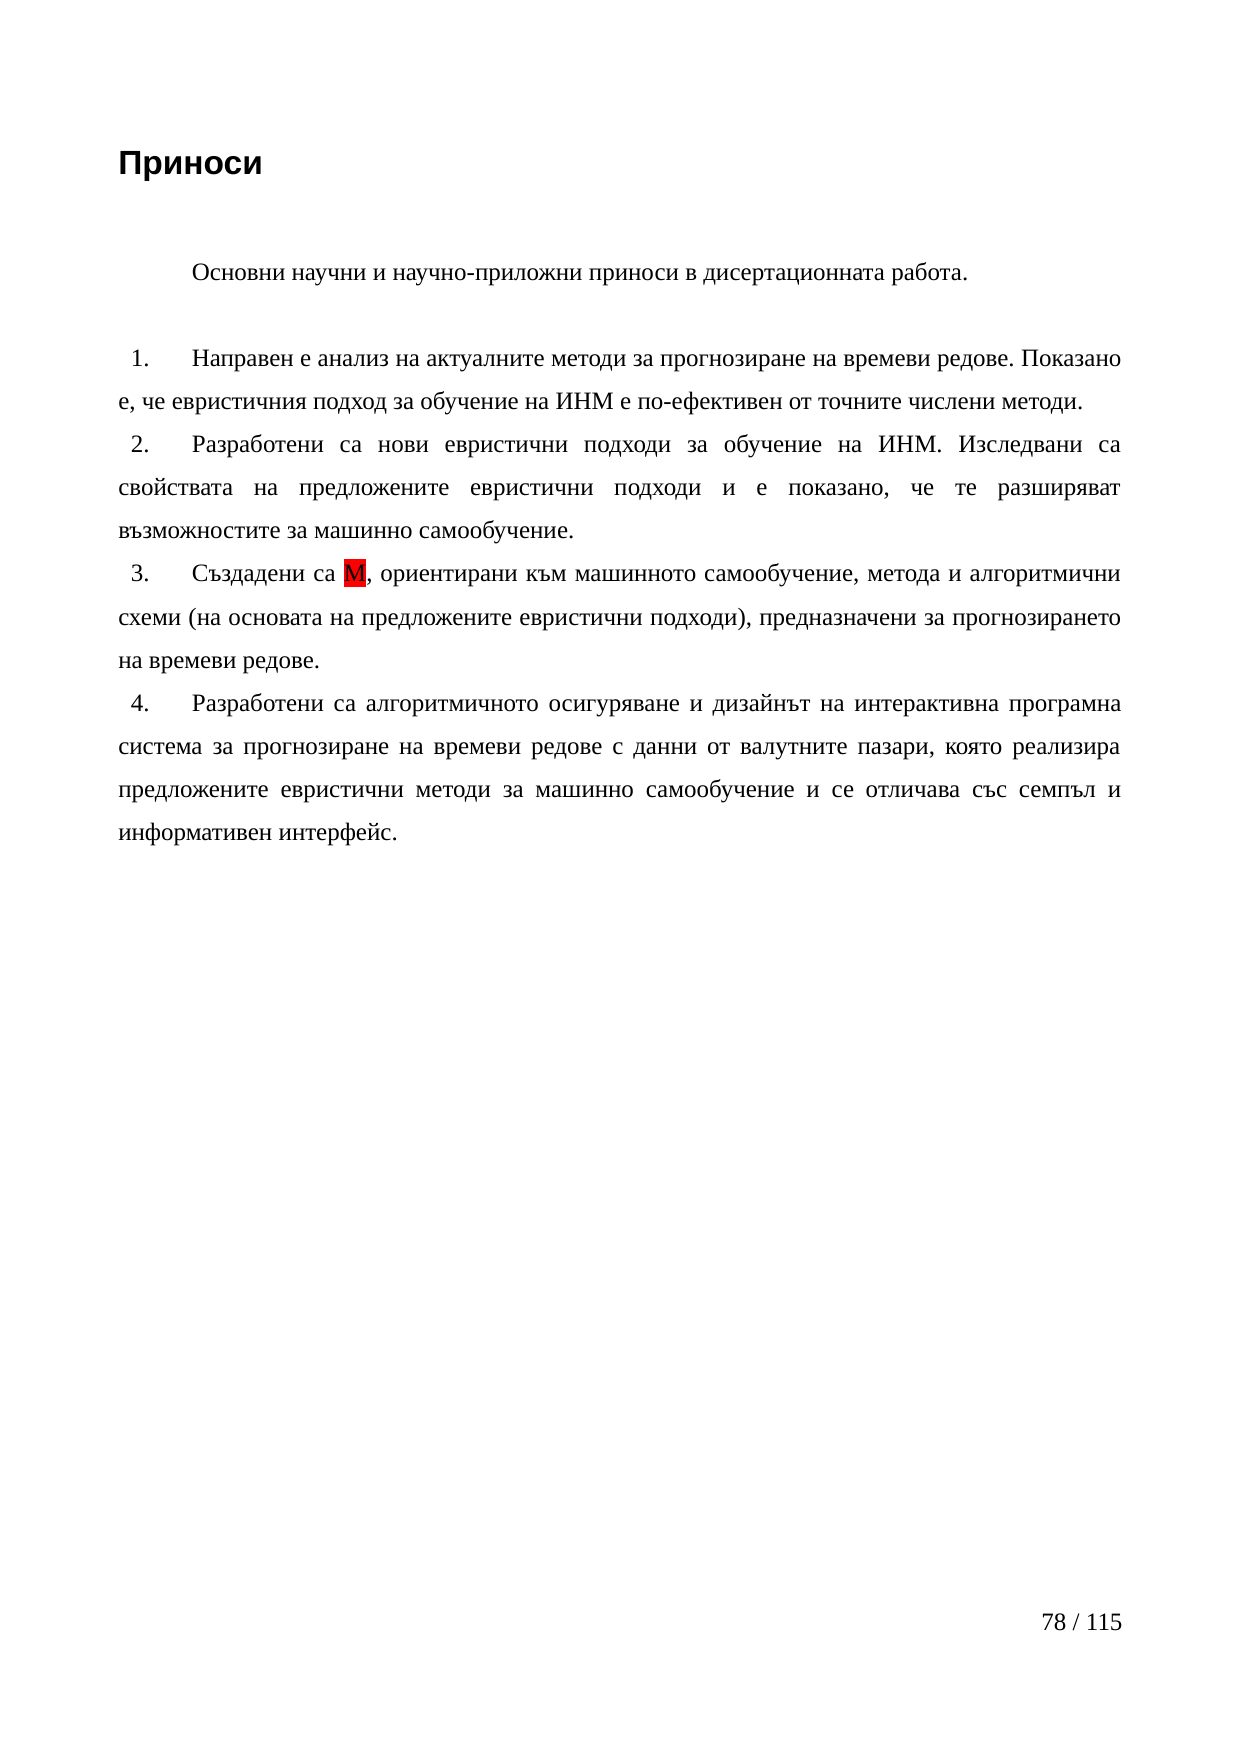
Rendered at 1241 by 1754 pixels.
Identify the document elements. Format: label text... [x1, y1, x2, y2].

text 1. Направен е анализ на актуалните методи за прогнозиране на времеви редове. Показано е, че евристичния подход за обучение на ИНМ е по-ефективен от точните числени методи. [118, 343, 1122, 415]
text 4. Разработени са алгоритмичното осигуряване и дизайнът на интерактивна програмна система за прогнозиране на времеви редове с данни от валутните пазари, която реализира предложените евристични методи за машинно самообучение и се отличава със семпъл и информативен интерфейс. [118, 688, 1122, 846]
text 3. Създадени са M, ориентирани към машинното самообучение, метода и алгоритмични схеми (на основата на предложените евристични подходи), предназначени за прогнозирането на времеви редове. [118, 558, 1122, 673]
text Основни научни и научно-приложни приноси в дисертационната работа. [118, 257, 1122, 285]
text 2. Разработени са нови евристични подходи за обучение на ИНМ. Изследвани са свойствата на предложените евристични подходи и е показано, че те разширяват възможностите за машинно самообучение. [118, 429, 1122, 544]
subtitle Приноси [118, 143, 1122, 182]
